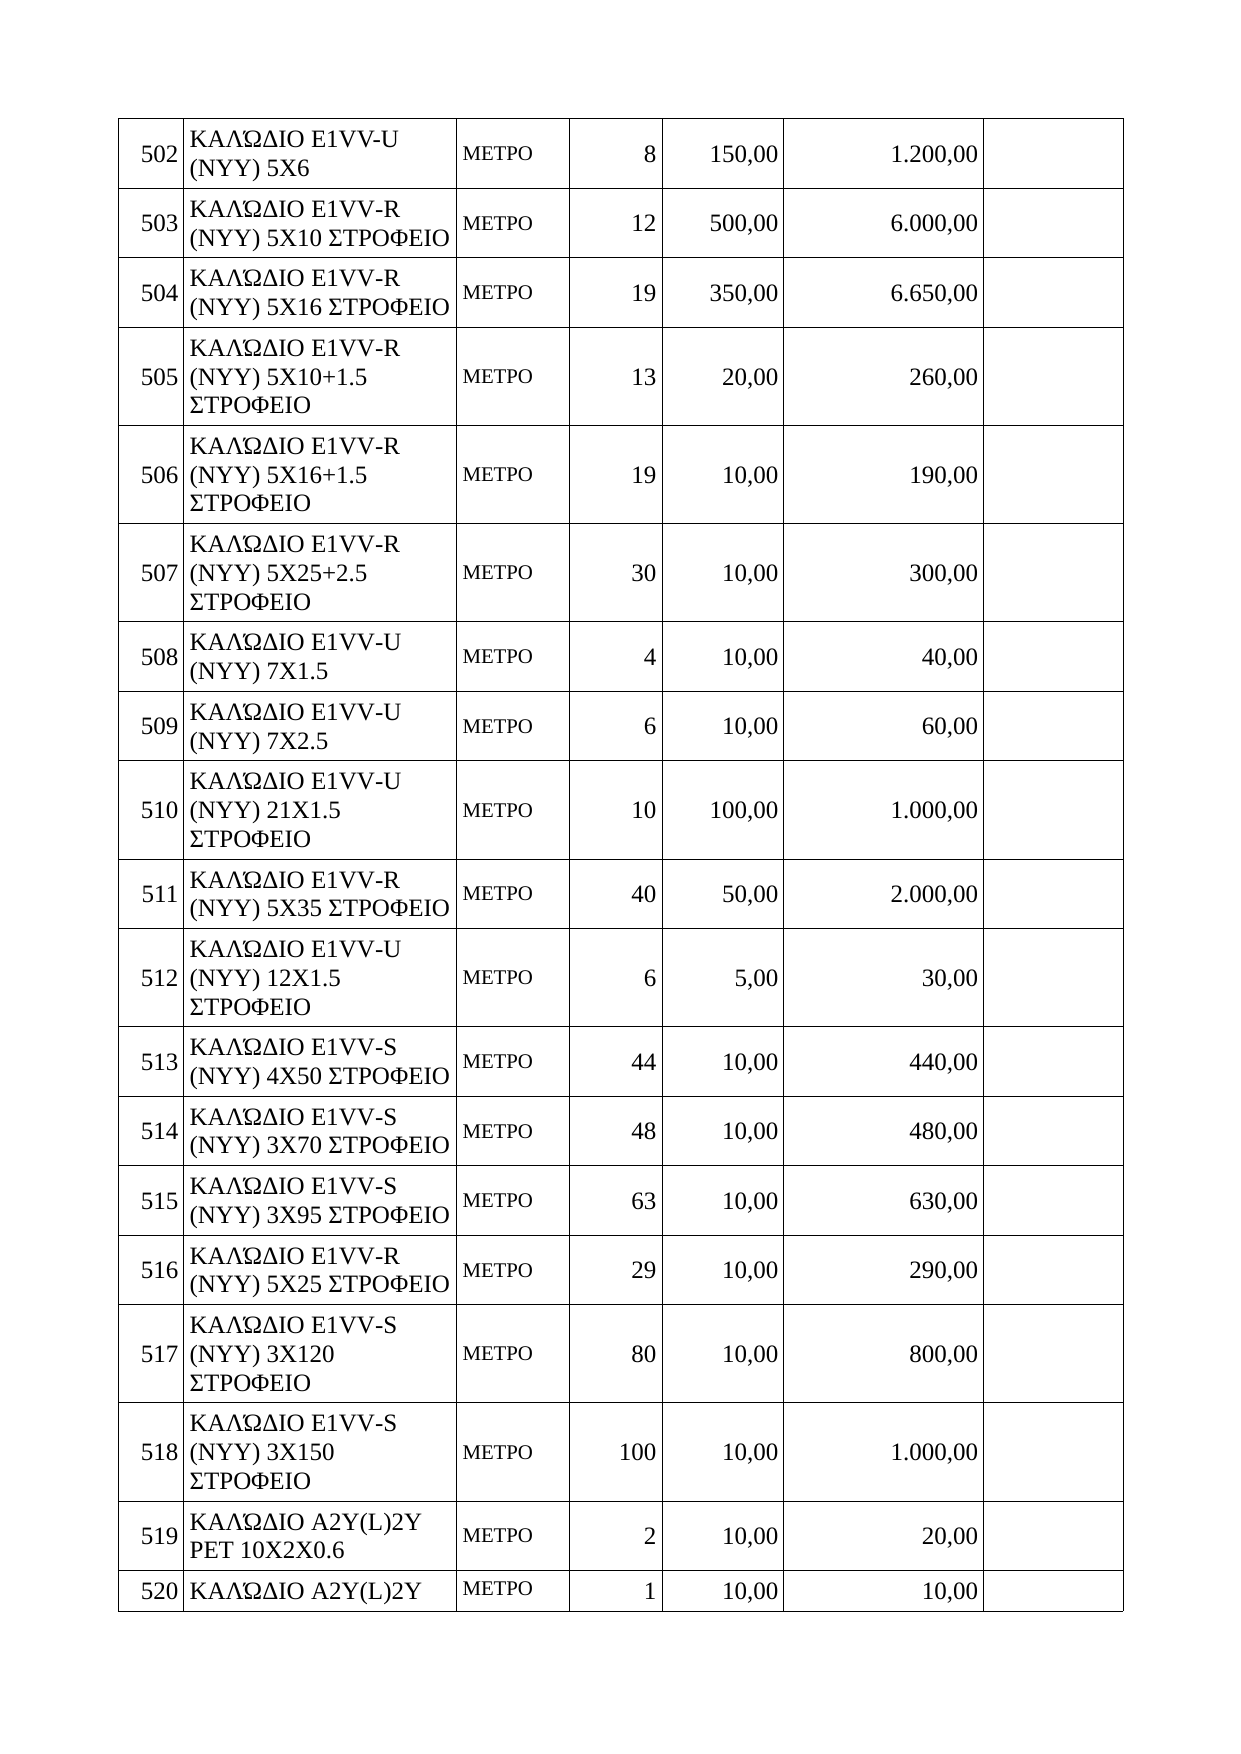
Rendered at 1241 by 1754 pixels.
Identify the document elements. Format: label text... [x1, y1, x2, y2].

table_cell ΚΑΛΏΔΙΟ E1VV-R (ΝΥΥ) 5Χ10+1.5 ΣΤΡΟΦΕΙΟ [184, 328, 456, 425]
table_cell 150,00 [663, 119, 783, 188]
table_cell [984, 258, 1123, 327]
table_cell 515 [119, 1166, 183, 1234]
table_cell 513 [119, 1027, 183, 1096]
table_cell 10,00 [784, 1571, 983, 1611]
table_cell [984, 1403, 1123, 1501]
table_cell [984, 189, 1123, 257]
table_cell ΚΑΛΏΔΙΟ Ε1VV-R (ΝΥΥ) 5Χ35 ΣΤΡΟΦΕΙΟ [184, 860, 456, 928]
table_cell 6 [570, 692, 662, 760]
table_cell 10,00 [663, 622, 783, 691]
table_cell 10,00 [663, 692, 783, 760]
table_cell [984, 1305, 1123, 1402]
table_cell ΜΕΤΡΟ [457, 189, 569, 257]
table_cell ΚΑΛΏΔΙΟ Ε1VV-S (ΝΥΥ) 3Χ70 ΣΤΡΟΦΕΙΟ [184, 1097, 456, 1165]
table_cell 100,00 [663, 761, 783, 858]
table_cell ΜΕΤΡΟ [457, 1502, 569, 1570]
table_cell 512 [119, 929, 183, 1026]
table_cell 511 [119, 860, 183, 928]
table_cell 630,00 [784, 1166, 983, 1234]
table_cell ΜΕΤΡΟ [457, 258, 569, 327]
table_cell 19 [570, 426, 662, 523]
table_cell 10 [570, 761, 662, 858]
table_cell 10,00 [663, 1571, 783, 1611]
table_cell 502 [119, 119, 183, 188]
table_cell 503 [119, 189, 183, 257]
table_cell 514 [119, 1097, 183, 1165]
table_cell 10,00 [663, 1236, 783, 1304]
table_cell 260,00 [784, 328, 983, 425]
table_cell [984, 328, 1123, 425]
table_cell ΚΑΛΏΔΙΟ Ε1VV-U (ΝΥΥ) 7Χ1.5 [184, 622, 456, 691]
table_cell 20,00 [663, 328, 783, 425]
table_cell 508 [119, 622, 183, 691]
table_cell ΚΑΛΏΔΙΟ Ε1VV-S (ΝΥΥ) 3Χ95 ΣΤΡΟΦΕΙΟ [184, 1166, 456, 1234]
table_cell 1.200,00 [784, 119, 983, 188]
table_cell ΜΕΤΡΟ [457, 1027, 569, 1096]
table_cell ΚΑΛΏΔΙΟ Ε1VV-R (ΝΥΥ) 5Χ16+1.5 ΣΤΡΟΦΕΙΟ [184, 426, 456, 523]
table_cell ΜΕΤΡΟ [457, 860, 569, 928]
table_cell 520 [119, 1571, 183, 1611]
table_cell 2.000,00 [784, 860, 983, 928]
table_cell ΚΑΛΏΔΙΟ Ε1VV-R (ΝΥΥ) 5Χ25+2.5 ΣΤΡΟΦΕΙΟ [184, 524, 456, 621]
table_cell 300,00 [784, 524, 983, 621]
table_cell 290,00 [784, 1236, 983, 1304]
table_cell 20,00 [784, 1502, 983, 1570]
table_cell ΜΕΤΡΟ [457, 761, 569, 858]
table_cell [984, 860, 1123, 928]
table_cell ΚΑΛΏΔΙΟ Ε1VV-U (ΝΥΥ) 7Χ2.5 [184, 692, 456, 760]
table_cell 480,00 [784, 1097, 983, 1165]
table_cell ΚΑΛΏΔΙΟ E1VV-R (ΝΥΥ) 5Χ16 ΣΤΡΟΦΕΙΟ [184, 258, 456, 327]
table_cell 29 [570, 1236, 662, 1304]
table_cell [984, 622, 1123, 691]
table_cell 4 [570, 622, 662, 691]
table_cell ΚΑΛΏΔΙΟ Ε1VV-S (ΝΥΥ) 3Χ150 ΣΤΡΟΦΕΙΟ [184, 1403, 456, 1501]
table_cell 10,00 [663, 426, 783, 523]
table_cell ΜΕΤΡΟ [457, 1097, 569, 1165]
table_cell ΚΑΛΏΔΙΟ E1VV-R (ΝΥΥ) 5Χ10 ΣΤΡΟΦΕΙΟ [184, 189, 456, 257]
table_cell 10,00 [663, 524, 783, 621]
table_cell ΜΕΤΡΟ [457, 524, 569, 621]
table_cell 10,00 [663, 1502, 783, 1570]
table_cell 100 [570, 1403, 662, 1501]
table_cell ΜΕΤΡΟ [457, 1403, 569, 1501]
table_cell ΚΑΛΏΔΙΟ Ε1VV-U (ΝΥΥ) 12Χ1.5 ΣΤΡΟΦΕΙΟ [184, 929, 456, 1026]
table_cell ΜΕΤΡΟ [457, 426, 569, 523]
table_cell ΚΑΛΏΔΙΟ A2Y(L)2Y [184, 1571, 456, 1611]
table_cell ΚΑΛΏΔΙΟ A2Y(L)2Y PET 10Χ2Χ0.6 [184, 1502, 456, 1570]
table_cell 10,00 [663, 1166, 783, 1234]
table_cell ΚΑΛΏΔΙΟ Ε1VV-R (ΝΥΥ) 5Χ25 ΣΤΡΟΦΕΙΟ [184, 1236, 456, 1304]
table_cell ΜΕΤΡΟ [457, 1166, 569, 1234]
table_cell 350,00 [663, 258, 783, 327]
table_cell 517 [119, 1305, 183, 1402]
table_cell 12 [570, 189, 662, 257]
table_cell ΜΕΤΡΟ [457, 328, 569, 425]
table_cell 1.000,00 [784, 761, 983, 858]
table_cell [984, 1236, 1123, 1304]
table_cell 6.650,00 [784, 258, 983, 327]
table_cell 10,00 [663, 1403, 783, 1501]
table_cell 6 [570, 929, 662, 1026]
table_cell 1.000,00 [784, 1403, 983, 1501]
table_cell ΜΕΤΡΟ [457, 1571, 569, 1611]
table_cell 507 [119, 524, 183, 621]
table_cell 19 [570, 258, 662, 327]
table_cell [984, 1027, 1123, 1096]
table_cell 10,00 [663, 1097, 783, 1165]
table_cell 440,00 [784, 1027, 983, 1096]
table_cell 504 [119, 258, 183, 327]
table_cell ΜΕΤΡΟ [457, 929, 569, 1026]
table_cell 40,00 [784, 622, 983, 691]
table_cell ΚΑΛΏΔΙΟ Ε1VV-S (ΝΥΥ) 4Χ50 ΣΤΡΟΦΕΙΟ [184, 1027, 456, 1096]
table_cell 519 [119, 1502, 183, 1570]
table_cell [984, 1502, 1123, 1570]
table_cell 13 [570, 328, 662, 425]
table_cell [984, 1097, 1123, 1165]
table_cell 190,00 [784, 426, 983, 523]
table_cell 10,00 [663, 1027, 783, 1096]
table_cell 506 [119, 426, 183, 523]
table_cell [984, 524, 1123, 621]
table_cell 48 [570, 1097, 662, 1165]
table_cell 60,00 [784, 692, 983, 760]
table_cell 5,00 [663, 929, 783, 1026]
table_cell [984, 929, 1123, 1026]
table_cell [984, 692, 1123, 760]
table_cell 510 [119, 761, 183, 858]
table_cell [984, 1571, 1123, 1611]
table_cell 1 [570, 1571, 662, 1611]
table_cell [984, 426, 1123, 523]
table_cell 40 [570, 860, 662, 928]
table_cell [984, 1166, 1123, 1234]
table_cell 800,00 [784, 1305, 983, 1402]
table_cell 505 [119, 328, 183, 425]
table_cell 30 [570, 524, 662, 621]
table_cell ΜΕΤΡΟ [457, 1236, 569, 1304]
table_cell 30,00 [784, 929, 983, 1026]
table_cell 516 [119, 1236, 183, 1304]
table_cell ΜΕΤΡΟ [457, 692, 569, 760]
table_cell ΜΕΤΡΟ [457, 622, 569, 691]
table_cell 10,00 [663, 1305, 783, 1402]
table_cell [984, 119, 1123, 188]
table_cell 2 [570, 1502, 662, 1570]
table_cell 518 [119, 1403, 183, 1501]
table_cell 63 [570, 1166, 662, 1234]
table_cell ΚΑΛΏΔΙΟ E1VV-U (ΝΥΥ) 5Χ6 [184, 119, 456, 188]
table_cell [984, 761, 1123, 858]
table_cell 509 [119, 692, 183, 760]
table_cell 8 [570, 119, 662, 188]
table_cell 80 [570, 1305, 662, 1402]
table_cell 500,00 [663, 189, 783, 257]
table_cell 50,00 [663, 860, 783, 928]
table_cell ΚΑΛΏΔΙΟ Ε1VV-U (ΝΥΥ) 21Χ1.5 ΣΤΡΟΦΕΙΟ [184, 761, 456, 858]
table_cell ΚΑΛΏΔΙΟ Ε1VV-S (ΝΥΥ) 3Χ120 ΣΤΡΟΦΕΙΟ [184, 1305, 456, 1402]
table_cell ΜΕΤΡΟ [457, 119, 569, 188]
table_cell 6.000,00 [784, 189, 983, 257]
table_cell ΜΕΤΡΟ [457, 1305, 569, 1402]
table_cell 44 [570, 1027, 662, 1096]
